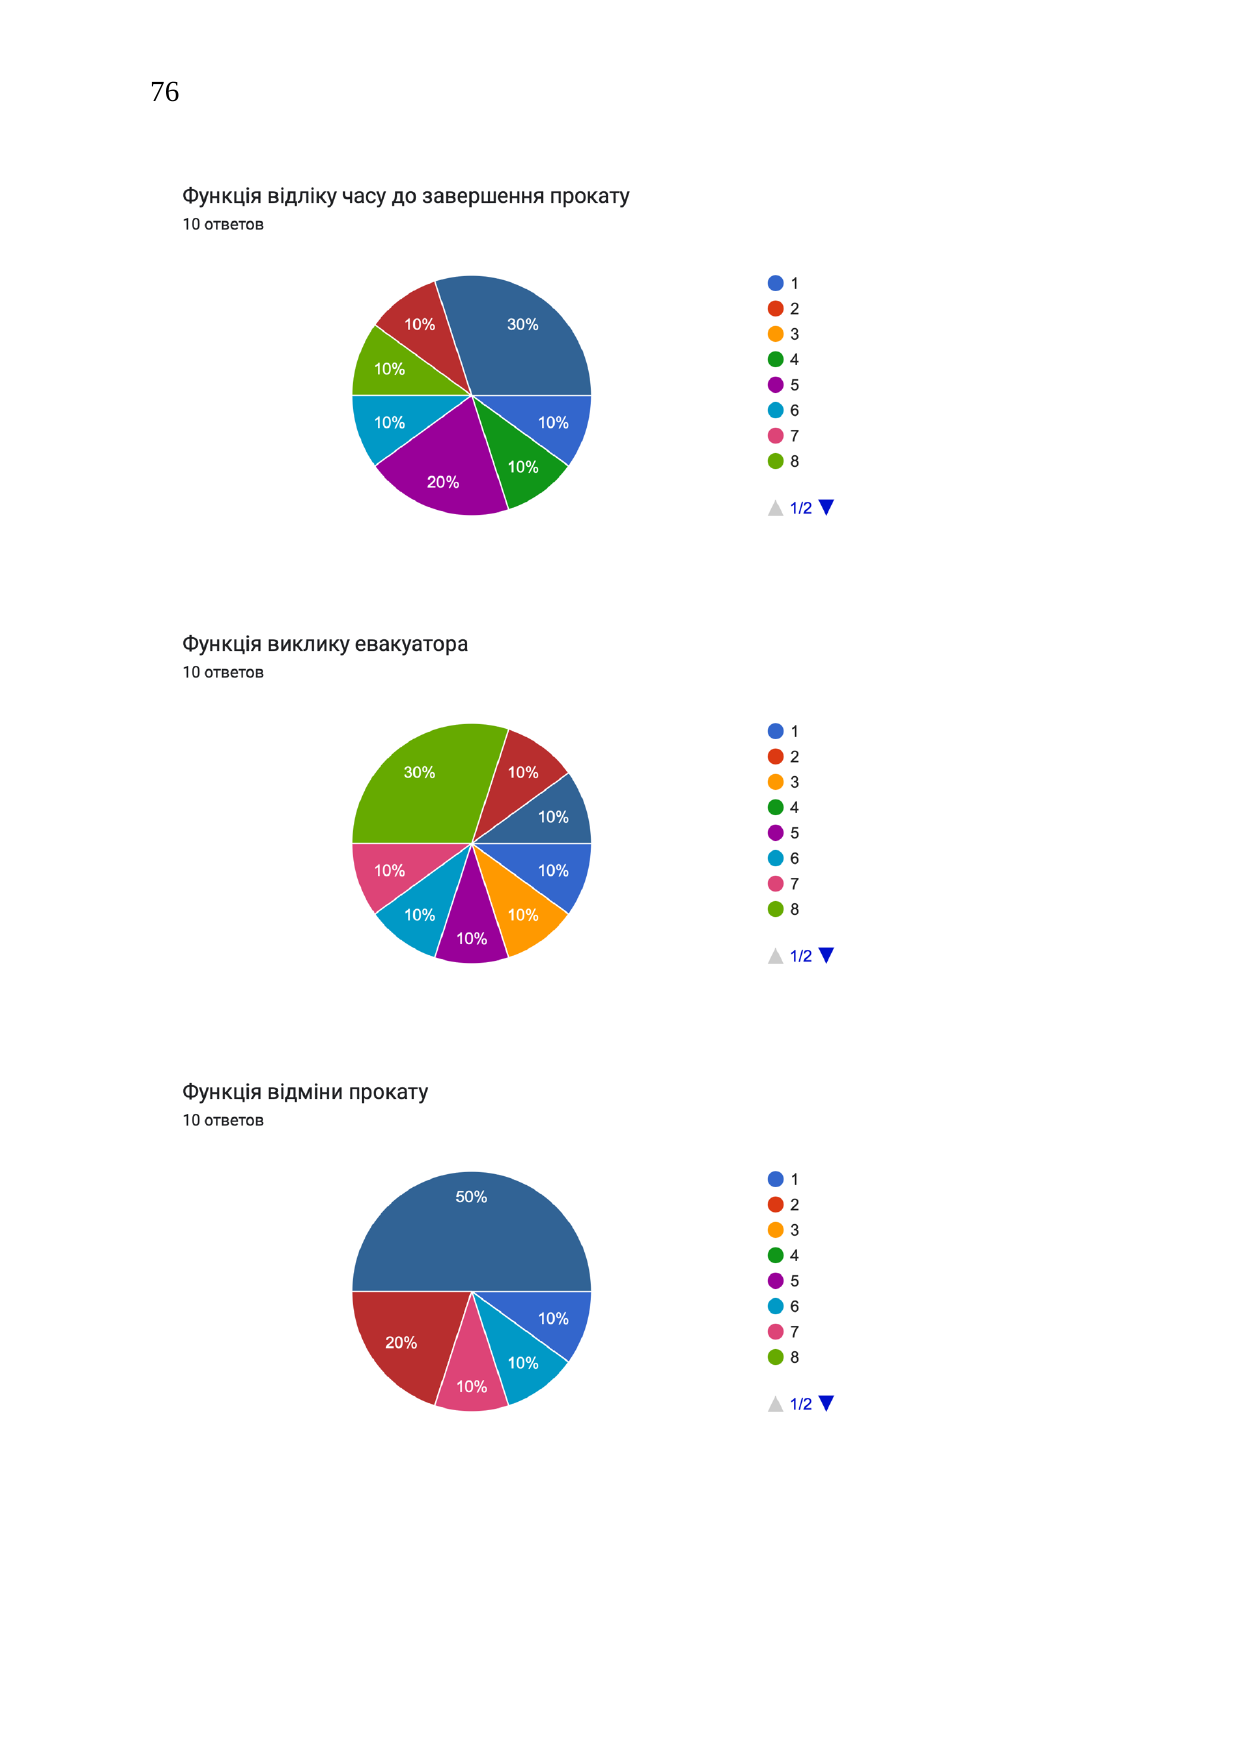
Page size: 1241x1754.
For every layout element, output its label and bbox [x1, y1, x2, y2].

picture [150, 597, 1125, 1009]
picture [150, 150, 1125, 561]
picture [150, 1045, 1125, 1457]
